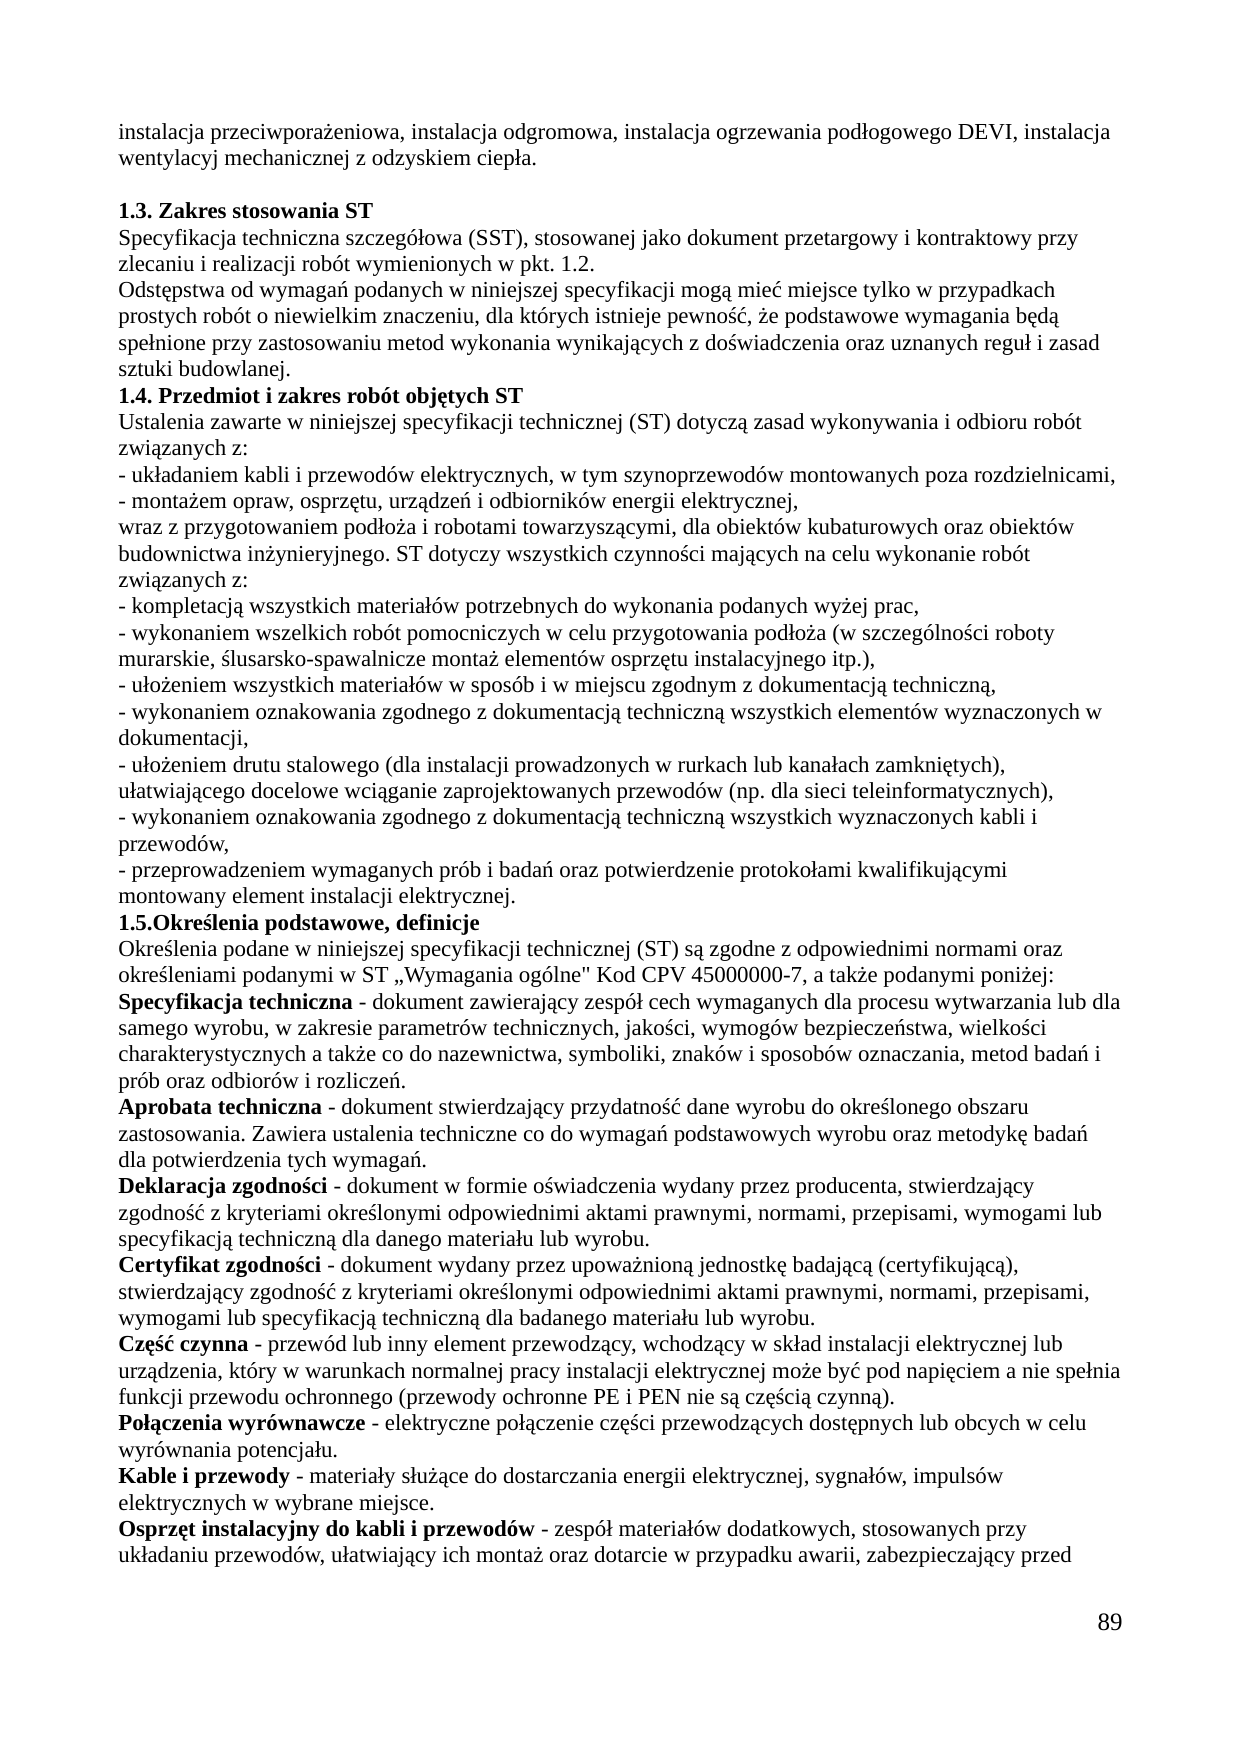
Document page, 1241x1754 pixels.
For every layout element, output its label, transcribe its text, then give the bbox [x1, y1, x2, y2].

text Specyfikacja techniczna - dokument zawierający zespół cech wymaganych dla procesu wytwarzania lub dla samego wyrobu, w zakresie parametrów technicznych, jakości, wymogów bezpieczeństwa, wielkości charakterystycznych a także co do nazewnictwa, symboliki, znaków i sposobów oznaczania, metod badań i prób oraz odbiorów i rozliczeń. [118, 988, 1122, 1093]
text - ułożeniem drutu stalowego (dla instalacji prowadzonych w rurkach lub kanałach zamkniętych), ułatwiającego docelowe wciąganie zaprojektowanych przewodów (np. dla sieci teleinformatycznych), [118, 751, 1122, 803]
text Kable i przewody - materiały służące do dostarczania energii elektrycznej, sygnałów, impulsów elektrycznych w wybrane miejsce. [118, 1462, 1122, 1515]
text - przeprowadzeniem wymaganych prób i badań oraz potwierdzenie protokołami kwalifikującymi montowany element instalacji elektrycznej. [118, 856, 1122, 909]
text Osprzęt instalacyjny do kabli i przewodów - zespół materiałów dodatkowych, stosowanych przy układaniu przewodów, ułatwiający ich montaż oraz dotarcie w przypadku awarii, zabezpieczający przed [118, 1515, 1122, 1568]
text Specyfikacja techniczna szczegółowa (SST), stosowanej jako dokument przetargowy i kontraktowy przy zlecaniu i realizacji robót wymienionych w pkt. 1.2. [118, 223, 1122, 276]
text - wykonaniem oznakowania zgodnego z dokumentacją techniczną wszystkich wyznaczonych kabli i przewodów, [118, 803, 1122, 856]
text 1.3. Zakres stosowania ST [118, 197, 1122, 223]
text Określenia podane w niniejszej specyfikacji technicznej (ST) są zgodne z odpowiednimi normami oraz określeniami podanymi w ST „Wymagania ogólne" Kod CPV 45000000-7, a także podanymi poniżej: [118, 935, 1122, 988]
text - układaniem kabli i przewodów elektrycznych, w tym szynoprzewodów montowanych poza rozdzielnicami, [118, 461, 1122, 487]
text Certyfikat zgodności - dokument wydany przez upoważnioną jednostkę badającą (certyfikującą), stwierdzający zgodność z kryteriami określonymi odpowiednimi aktami prawnymi, normami, przepisami, wymogami lub specyfikacją techniczną dla badanego materiału lub wyrobu. [118, 1251, 1122, 1330]
text Deklaracja zgodności - dokument w formie oświadczenia wydany przez producenta, stwierdzający zgodność z kryteriami określonymi odpowiednimi aktami prawnymi, normami, przepisami, wymogami lub specyfikacją techniczną dla danego materiału lub wyrobu. [118, 1172, 1122, 1251]
text Ustalenia zawarte w niniejszej specyfikacji technicznej (ST) dotyczą zasad wykonywania i odbioru robót związanych z: [118, 408, 1122, 461]
text Odstępstwa od wymagań podanych w niniejszej specyfikacji mogą mieć miejsce tylko w przypadkach prostych robót o niewielkim znaczeniu, dla których istnieje pewność, że podstawowe wymagania będą spełnione przy zastosowaniu metod wykonania wynikających z doświadczenia oraz uznanych reguł i zasad sztuki budowlanej. [118, 276, 1122, 382]
text Aprobata techniczna - dokument stwierdzający przydatność dane wyrobu do określonego obszaru zastosowania. Zawiera ustalenia techniczne co do wymagań podstawowych wyrobu oraz metodykę badań dla potwierdzenia tych wymagań. [118, 1093, 1122, 1172]
text Część czynna - przewód lub inny element przewodzący, wchodzący w skład instalacji elektrycznej lub urządzenia, który w warunkach normalnej pracy instalacji elektrycznej może być pod napięciem a nie spełnia funkcji przewodu ochronnego (przewody ochronne PE i PEN nie są częścią czynną). [118, 1330, 1122, 1409]
text 1.4. Przedmiot i zakres robót objętych ST [118, 382, 1122, 408]
text - ułożeniem wszystkich materiałów w sposób i w miejscu zgodnym z dokumentacją techniczną, [118, 672, 1122, 698]
text Połączenia wyrównawcze - elektryczne połączenie części przewodzących dostępnych lub obcych w celu wyrównania potencjału. [118, 1409, 1122, 1462]
text 1.5.Określenia podstawowe, definicje [118, 909, 1122, 935]
text - montażem opraw, osprzętu, urządzeń i odbiorników energii elektrycznej, [118, 487, 1122, 513]
text instalacja przeciwporażeniowa, instalacja odgromowa, instalacja ogrzewania podłogowego DEVI, instalacja wentylacyj mechanicznej z odzyskiem ciepła. [118, 118, 1122, 171]
text - kompletacją wszystkich materiałów potrzebnych do wykonania podanych wyżej prac, [118, 592, 1122, 619]
text - wykonaniem wszelkich robót pomocniczych w celu przygotowania podłoża (w szczególności roboty murarskie, ślusarsko-spawalnicze montaż elementów osprzętu instalacyjnego itp.), [118, 619, 1122, 672]
text - wykonaniem oznakowania zgodnego z dokumentacją techniczną wszystkich elementów wyznaczonych w dokumentacji, [118, 698, 1122, 751]
text wraz z przygotowaniem podłoża i robotami towarzyszącymi, dla obiektów kubaturowych oraz obiektów budownictwa inżynieryjnego. ST dotyczy wszystkich czynności mających na celu wykonanie robót związanych z: [118, 513, 1122, 592]
